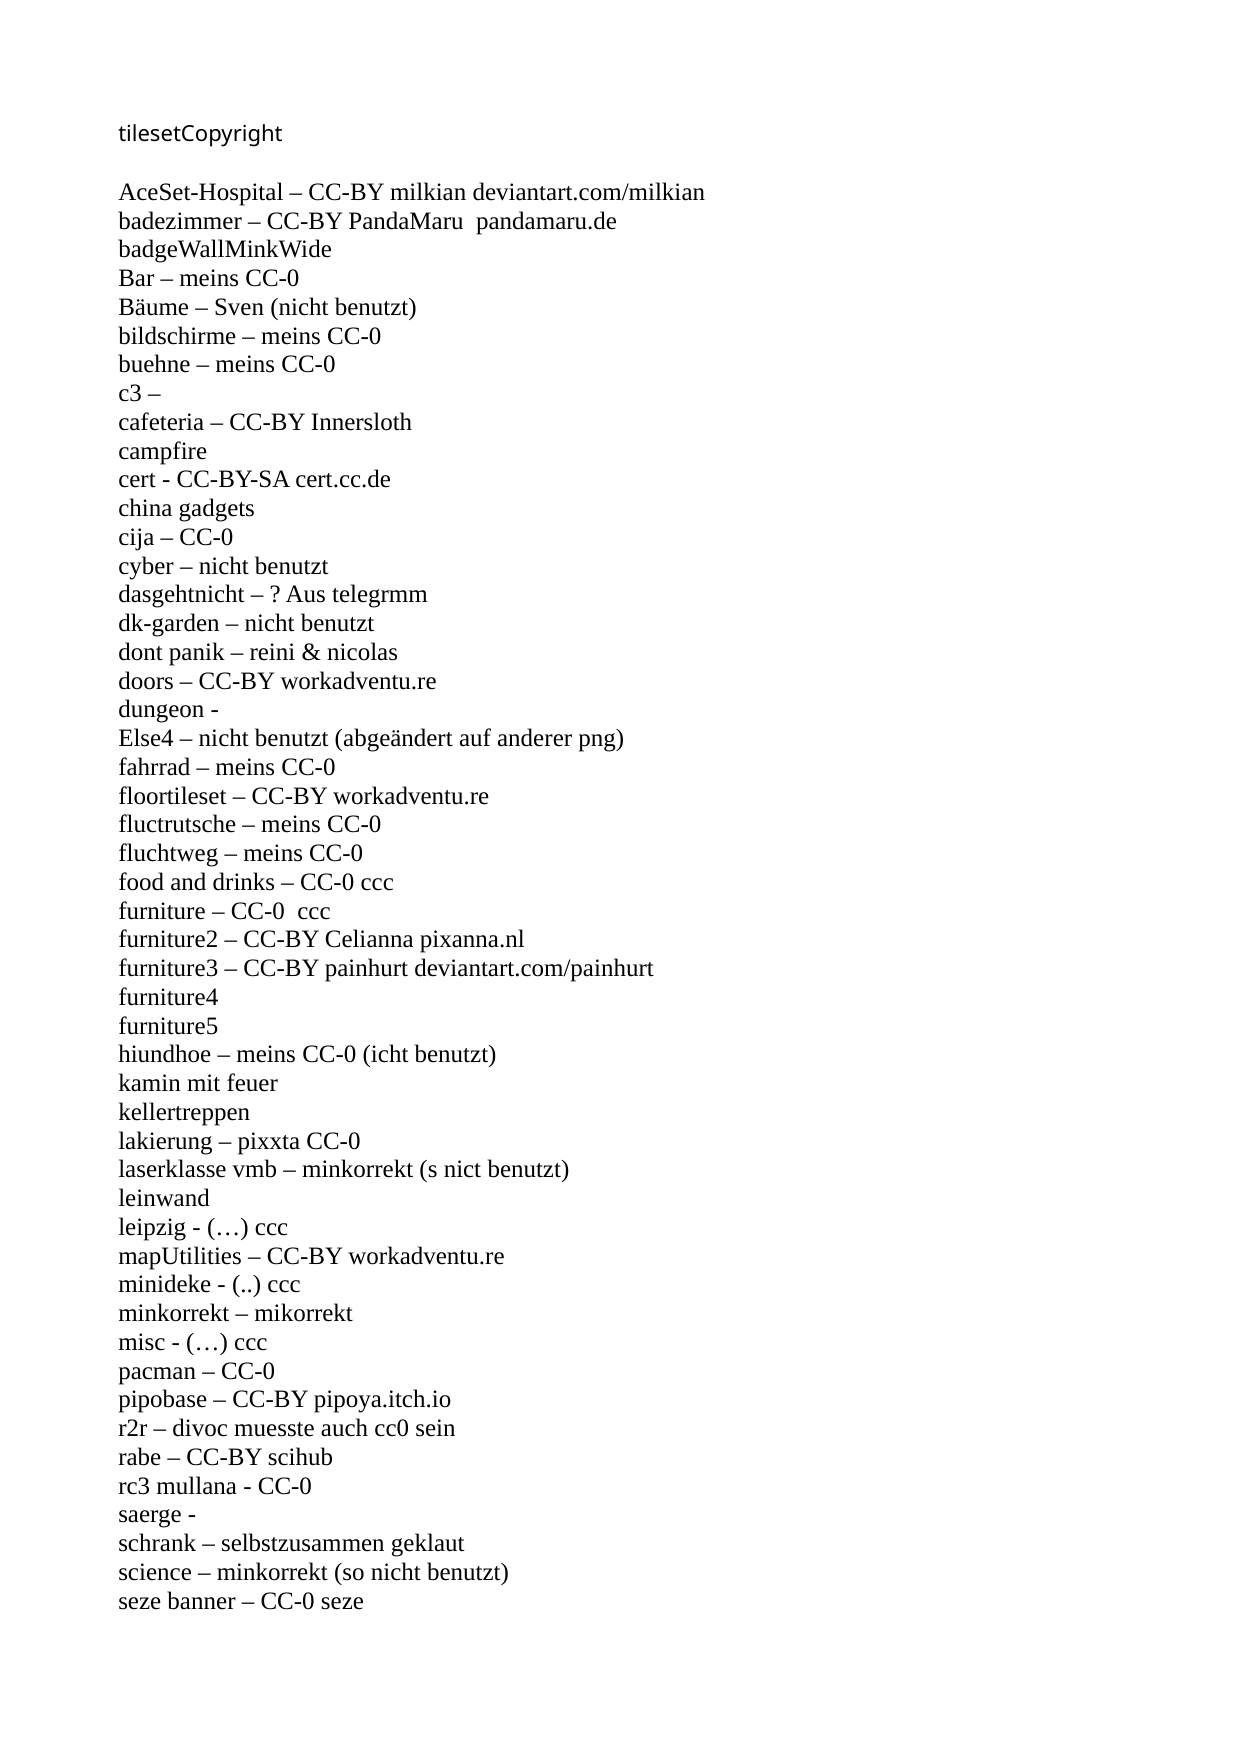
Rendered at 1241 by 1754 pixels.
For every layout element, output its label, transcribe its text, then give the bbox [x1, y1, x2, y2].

text Bar – meins CC-0 [118, 263, 1122, 292]
text saerge - [118, 1499, 1122, 1528]
text Bäume – Sven (nicht benutzt) [118, 292, 1122, 321]
text misc - (…) ccc [118, 1327, 1122, 1356]
text laserklasse vmb – minkorrekt (s nict benutzt) [118, 1154, 1122, 1183]
text floortileset – CC-BY workadventu.re [118, 781, 1122, 809]
text buehne – meins CC-0 [118, 349, 1122, 378]
text furniture4 [118, 982, 1122, 1011]
text fluctrutsche – meins CC-0 [118, 809, 1122, 838]
text AceSet-Hospital – CC-BY milkian deviantart.com/milkian [118, 177, 1122, 206]
text doors – CC-BY workadventu.re [118, 666, 1122, 694]
text pacman – CC-0 [118, 1356, 1122, 1384]
text dungeon - [118, 694, 1122, 723]
text leipzig - (…) ccc [118, 1212, 1122, 1241]
text furniture – CC-0 ccc [118, 896, 1122, 924]
text kellertreppen [118, 1097, 1122, 1126]
text dk-garden – nicht benutzt [118, 608, 1122, 637]
text cyber – nicht benutzt [118, 551, 1122, 579]
text badgeWallMinkWide [118, 234, 1122, 263]
text kamin mit feuer [118, 1068, 1122, 1097]
text science – minkorrekt (so nicht benutzt) [118, 1557, 1122, 1586]
text food and drinks – CC-0 ccc [118, 867, 1122, 896]
text fahrrad – meins CC-0 [118, 752, 1122, 781]
text fluchtweg – meins CC-0 [118, 838, 1122, 867]
text dasgehtnicht – ? Aus telegrmm [118, 579, 1122, 608]
text seze banner – CC-0 seze [118, 1586, 1122, 1614]
text furniture2 – CC-BY Celianna pixanna.nl [118, 924, 1122, 953]
text Else4 – nicht benutzt (abgeändert auf anderer png) [118, 723, 1122, 752]
text cert - CC-BY-SA cert.cc.de [118, 464, 1122, 493]
text schrank – selbstzusammen geklaut [118, 1528, 1122, 1557]
text dont panik – reini & nicolas [118, 637, 1122, 666]
text r2r – divoc muesste auch cc0 sein [118, 1413, 1122, 1442]
text mapUtilities – CC-BY workadventu.re [118, 1241, 1122, 1269]
text leinwand [118, 1183, 1122, 1212]
text c3 – [118, 378, 1122, 407]
text hiundhoe – meins CC-0 (icht benutzt) [118, 1039, 1122, 1068]
text furniture5 [118, 1011, 1122, 1039]
text cija – CC-0 [118, 522, 1122, 551]
text rc3 mullana - CC-0 [118, 1471, 1122, 1499]
text lakierung – pixxta CC-0 [118, 1126, 1122, 1154]
text furniture3 – CC-BY painhurt deviantart.com/painhurt [118, 953, 1122, 982]
text bildschirme – meins CC-0 [118, 321, 1122, 349]
text rabe – CC-BY scihub [118, 1442, 1122, 1471]
text tilesetCopyright [118, 118, 1122, 148]
text badezimmer – CC-BY PandaMaru pandamaru.de [118, 206, 1122, 234]
text minideke - (..) ccc [118, 1269, 1122, 1298]
text china gadgets [118, 493, 1122, 522]
text minkorrekt – mikorrekt [118, 1298, 1122, 1327]
text cafeteria – CC-BY Innersloth [118, 407, 1122, 436]
text pipobase – CC-BY pipoya.itch.io [118, 1384, 1122, 1413]
text campfire [118, 436, 1122, 464]
